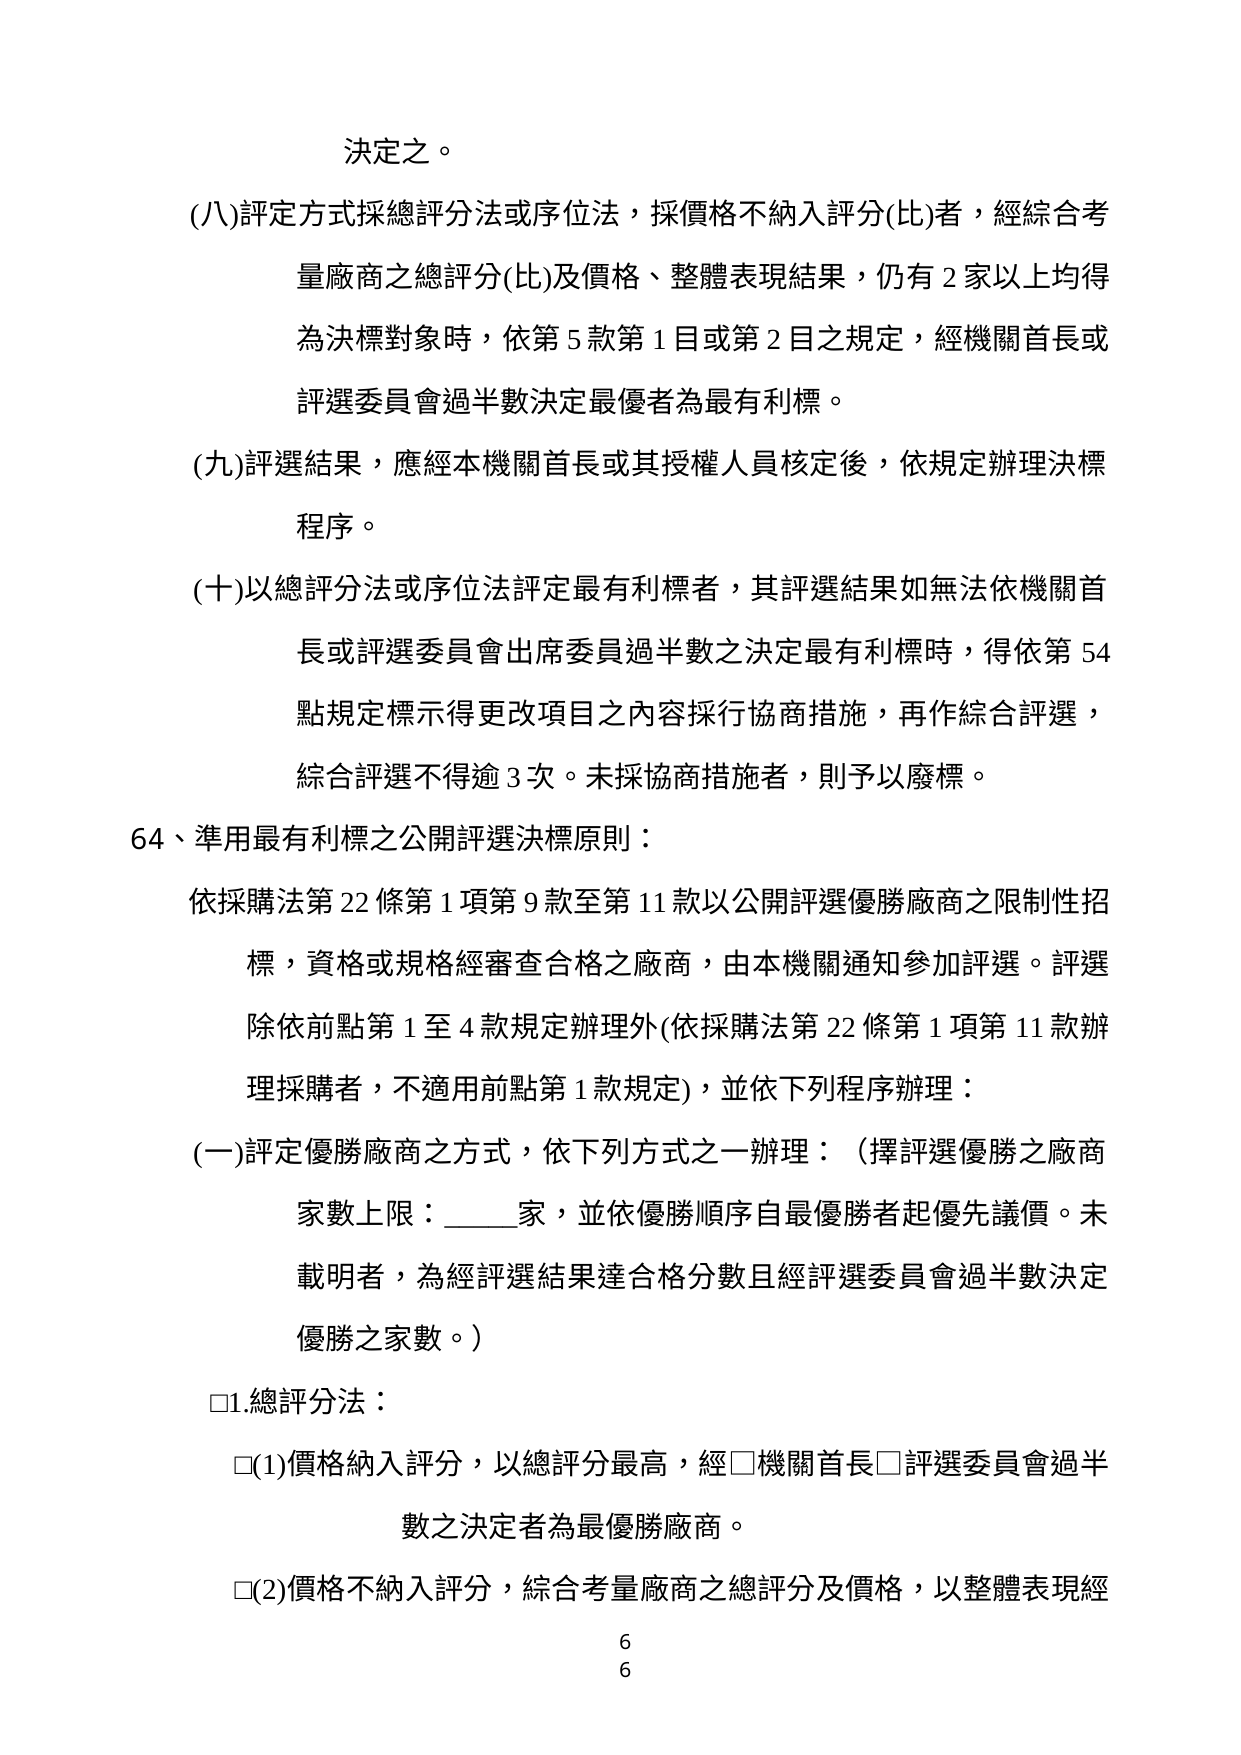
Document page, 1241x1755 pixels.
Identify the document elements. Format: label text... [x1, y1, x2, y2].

text 決定之。 [130, 108, 1110, 170]
text □(2)價格不納入評分，綜合考量廠商之總評分及價格，以整體表現經 [130, 1545, 1110, 1608]
text (八)評定方式採總評分法或序位法，採價格不納入評分(比)者，經綜合考量廠商之總評分(比)及價格、整體表現結果，仍有2家以上均得為決標對象時，依第5款第1目或第2目之規定，經機關首長或評選委員會過半數決定最優者為最有利標。 [130, 170, 1110, 420]
text (十)以總評分法或序位法評定最有利標者，其評選結果如無法依機關首長或評選委員會出席委員過半數之決定最有利標時，得依第54點規定標示得更改項目之內容採行協商措施，再作綜合評選，綜合評選不得逾3次。未採協商措施者，則予以廢標。 [130, 545, 1110, 795]
text □1.總評分法： [130, 1358, 1110, 1420]
text (一)評定優勝廠商之方式，依下列方式之一辦理：（擇評選優勝之廠商家數上限：_____家，並依優勝順序自最優勝者起優先議價。未載明者，為經評選結果達合格分數且經評選委員會過半數決定優勝之家數。） [130, 1108, 1110, 1358]
list 準用最有利標之公開評選決標原則： [130, 795, 1110, 858]
text □(1)價格納入評分，以總評分最高，經□機關首長□評選委員會過半數之決定者為最優勝廠商。 [130, 1420, 1110, 1545]
text (九)評選結果，應經本機關首長或其授權人員核定後，依規定辦理決標程序。 [130, 420, 1110, 545]
text 依採購法第22條第1項第9款至第11款以公開評選優勝廠商之限制性招標，資格或規格經審查合格之廠商，由本機關通知參加評選。評選除依前點第1至4款規定辦理外(依採購法第22條第1項第11款辦理採購者，不適用前點第1款規定)，並依下列程序辦理： [130, 858, 1110, 1108]
